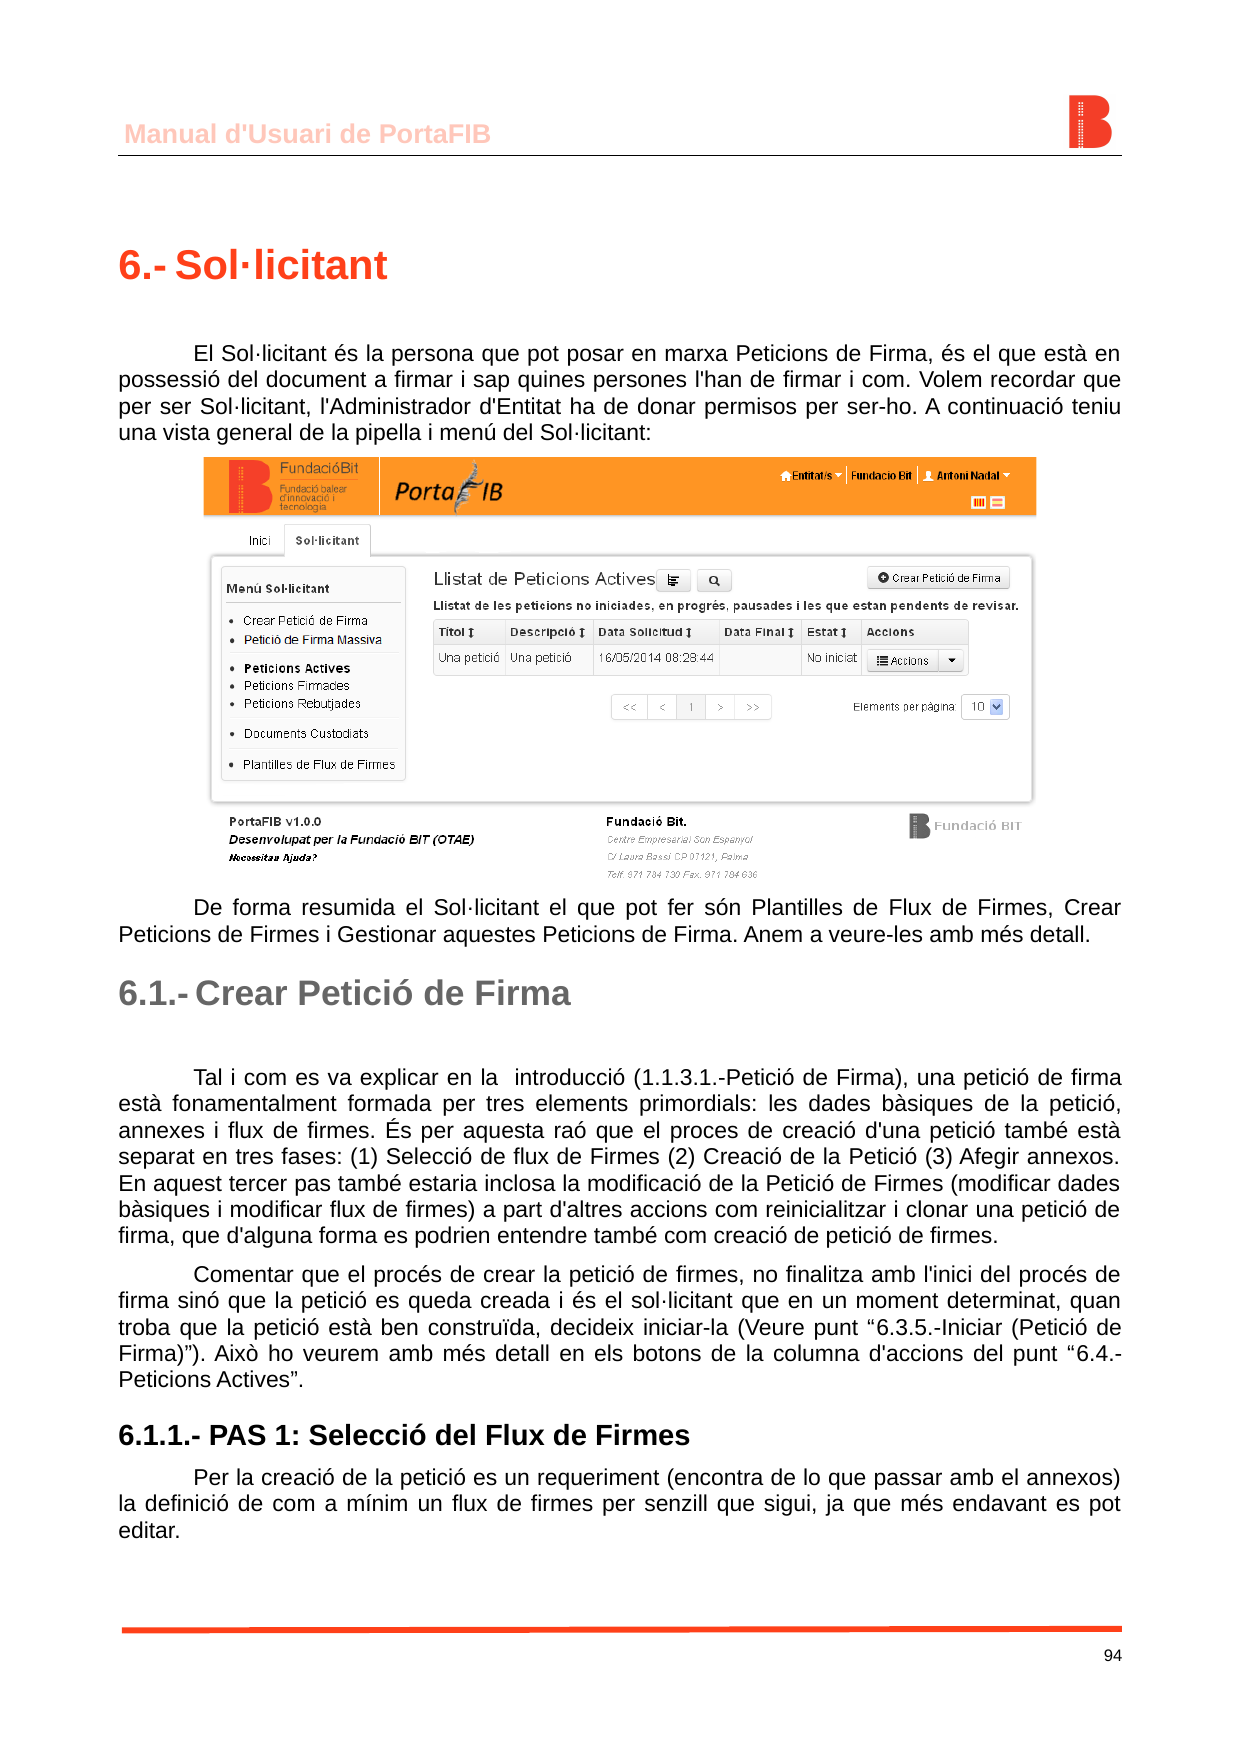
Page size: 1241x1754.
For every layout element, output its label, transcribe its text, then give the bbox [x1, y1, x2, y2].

picture [203, 457, 1037, 882]
text Tal i com es va explicar en la introducció (1.1.3.1.-Petició de Firma), una petició de firma està fonamentalment formada per tres elements primordials: les dades bàsiques de la petició, annexes i flux de firmes. És per aquesta raó que el proces de creació d'una petició també està separat en tres fases: (1) Selecció de flux de Firmes (2) Creació de la Petició (3) Afegir annexos. En aquest tercer pas també estaria inclosa la modificació de la Petició de Firmes (modificar dades bàsiques i modificar flux de firmes) a part d'altres accions com reinicialitzar i clonar una petició de firma, que d'alguna forma es podrien entendre també com creació de petició de firmes. [118, 1064, 1122, 1248]
picture [1063, 94, 1117, 150]
text De forma resumida el Sol·licitant el que pot fer són Plantilles de Flux de Firmes, Crear Peticions de Firmes i Gestionar aquestes Peticions de Firma. Anem a veure-les amb més detall. [118, 894, 1122, 947]
text Per la creació de la petició es un requeriment (encontra de lo que passar amb el annexos) la definició de com a mínim un flux de firmes per senzill que sigui, ja que més endavant es pot editar. [118, 1464, 1122, 1543]
text Comentar que el procés de crear la petició de firmes, no finalitza amb l'inici del procés de firma sinó que la petició es queda creada i és el sol·licitant que en un moment determinat, quan troba que la petició està ben construïda, decideix iniciar-la (Veure punt “6.3.5.-Iniciar (Petició de Firma)”). Això ho veurem amb més detall en els botons de la columna d'accions del punt “6.4.-Peticions Actives”. [118, 1261, 1122, 1393]
subtitle Crear Petició de Firma [118, 972, 1122, 1013]
text El Sol·licitant és la persona que pot posar en marxa Peticions de Firma, és el que està en possessió del document a firmar i sap quines persones l'han de firmar i com. Volem recordar que per ser Sol·licitant, l'Administrador d'Entitat ha de donar permisos per ser-ho. A continuació teniu una vista general de la pipella i menú del Sol·licitant: [118, 340, 1122, 445]
subtitle Sol·licitant [118, 241, 1122, 289]
subtitle PAS 1: Selecció del Flux de Firmes [118, 1418, 1122, 1451]
